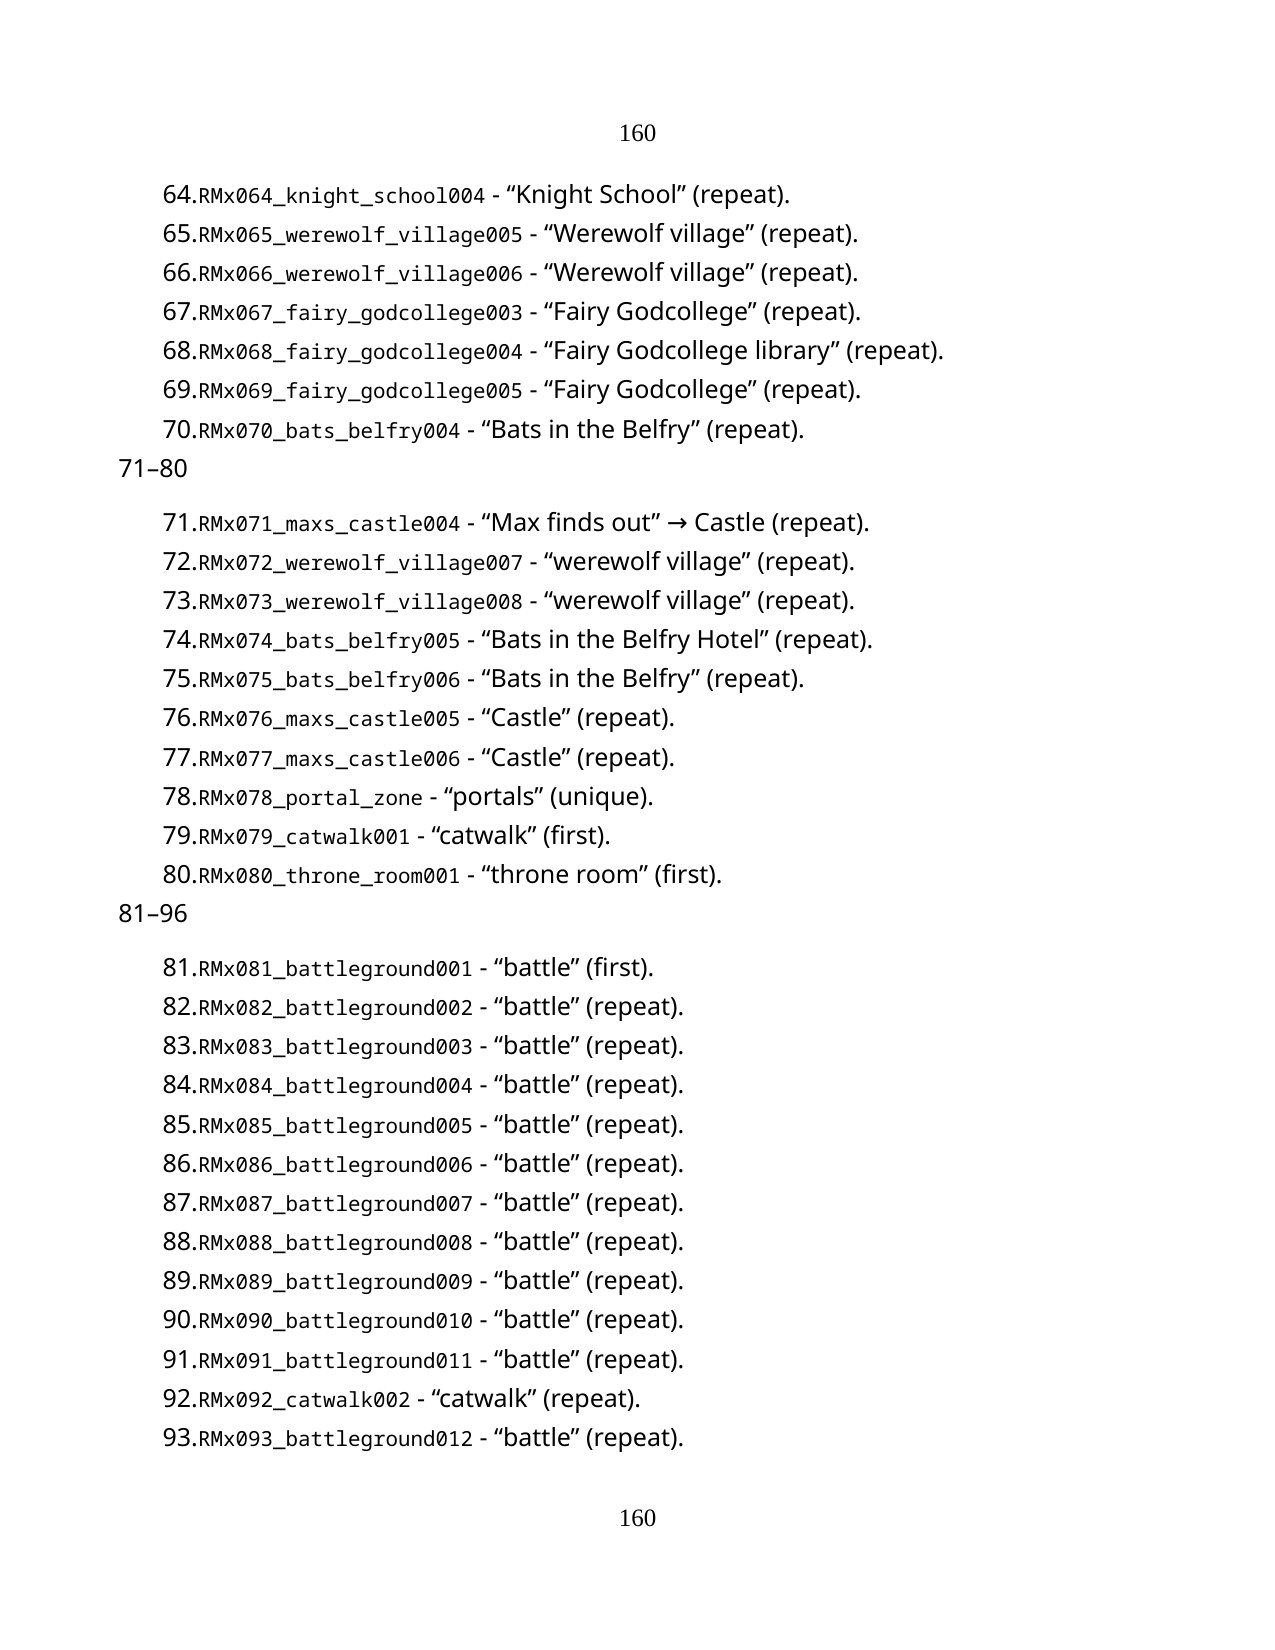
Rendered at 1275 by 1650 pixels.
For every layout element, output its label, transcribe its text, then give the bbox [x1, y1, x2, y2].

list RMx079_catwalk001 - “catwalk” (first). [162, 818, 1157, 852]
list RMx084_battleground004 - “battle” (repeat). [162, 1067, 1157, 1101]
list RMx082_battleground002 - “battle” (repeat). [162, 989, 1157, 1023]
list RMx074_bats_belfry005 - “Bats in the Belfry Hotel” (repeat). [162, 622, 1157, 656]
list RMx075_bats_belfry006 - “Bats in the Belfry” (repeat). [162, 661, 1157, 695]
list RMx086_battleground006 - “battle” (repeat). [162, 1146, 1157, 1179]
list RMx085_battleground005 - “battle” (repeat). [162, 1106, 1157, 1140]
text 71–80 [118, 451, 1157, 484]
list RMx070_bats_belfry004 - “Bats in the Belfry” (repeat). [162, 411, 1157, 445]
list RMx088_battleground008 - “battle” (repeat). [162, 1224, 1157, 1258]
text 81–96 [118, 896, 1157, 930]
list RMx080_throne_room001 - “throne room” (first). [162, 857, 1157, 891]
list RMx077_maxs_castle006 - “Castle” (repeat). [162, 739, 1157, 773]
list RMx089_battleground009 - “battle” (repeat). [162, 1263, 1157, 1297]
list RMx064_knight_school004 - “Knight School” (repeat). [162, 176, 1157, 210]
list RMx087_battleground007 - “battle” (repeat). [162, 1185, 1157, 1219]
list RMx071_maxs_castle004 - “Max finds out” → Castle (repeat). [162, 504, 1157, 538]
list RMx065_werewolf_village005 - “Werewolf village” (repeat). [162, 216, 1157, 249]
list RMx068_fairy_godcollege004 - “Fairy Godcollege library” (repeat). [162, 333, 1157, 367]
list RMx073_werewolf_village008 - “werewolf village” (repeat). [162, 583, 1157, 617]
list RMx090_battleground010 - “battle” (repeat). [162, 1302, 1157, 1336]
list RMx083_battleground003 - “battle” (repeat). [162, 1028, 1157, 1062]
list RMx081_battleground001 - “battle” (first). [162, 950, 1157, 984]
list RMx069_fairy_godcollege005 - “Fairy Godcollege” (repeat). [162, 372, 1157, 406]
list RMx093_battleground012 - “battle” (repeat). [162, 1420, 1157, 1454]
list RMx076_maxs_castle005 - “Castle” (repeat). [162, 700, 1157, 734]
list RMx072_werewolf_village007 - “werewolf village” (repeat). [162, 543, 1157, 577]
list RMx067_fairy_godcollege003 - “Fairy Godcollege” (repeat). [162, 294, 1157, 328]
list RMx078_portal_zone - “portals” (unique). [162, 778, 1157, 812]
list RMx092_catwalk002 - “catwalk” (repeat). [162, 1381, 1157, 1414]
list RMx066_werewolf_village006 - “Werewolf village” (repeat). [162, 255, 1157, 289]
list RMx091_battleground011 - “battle” (repeat). [162, 1341, 1157, 1375]
